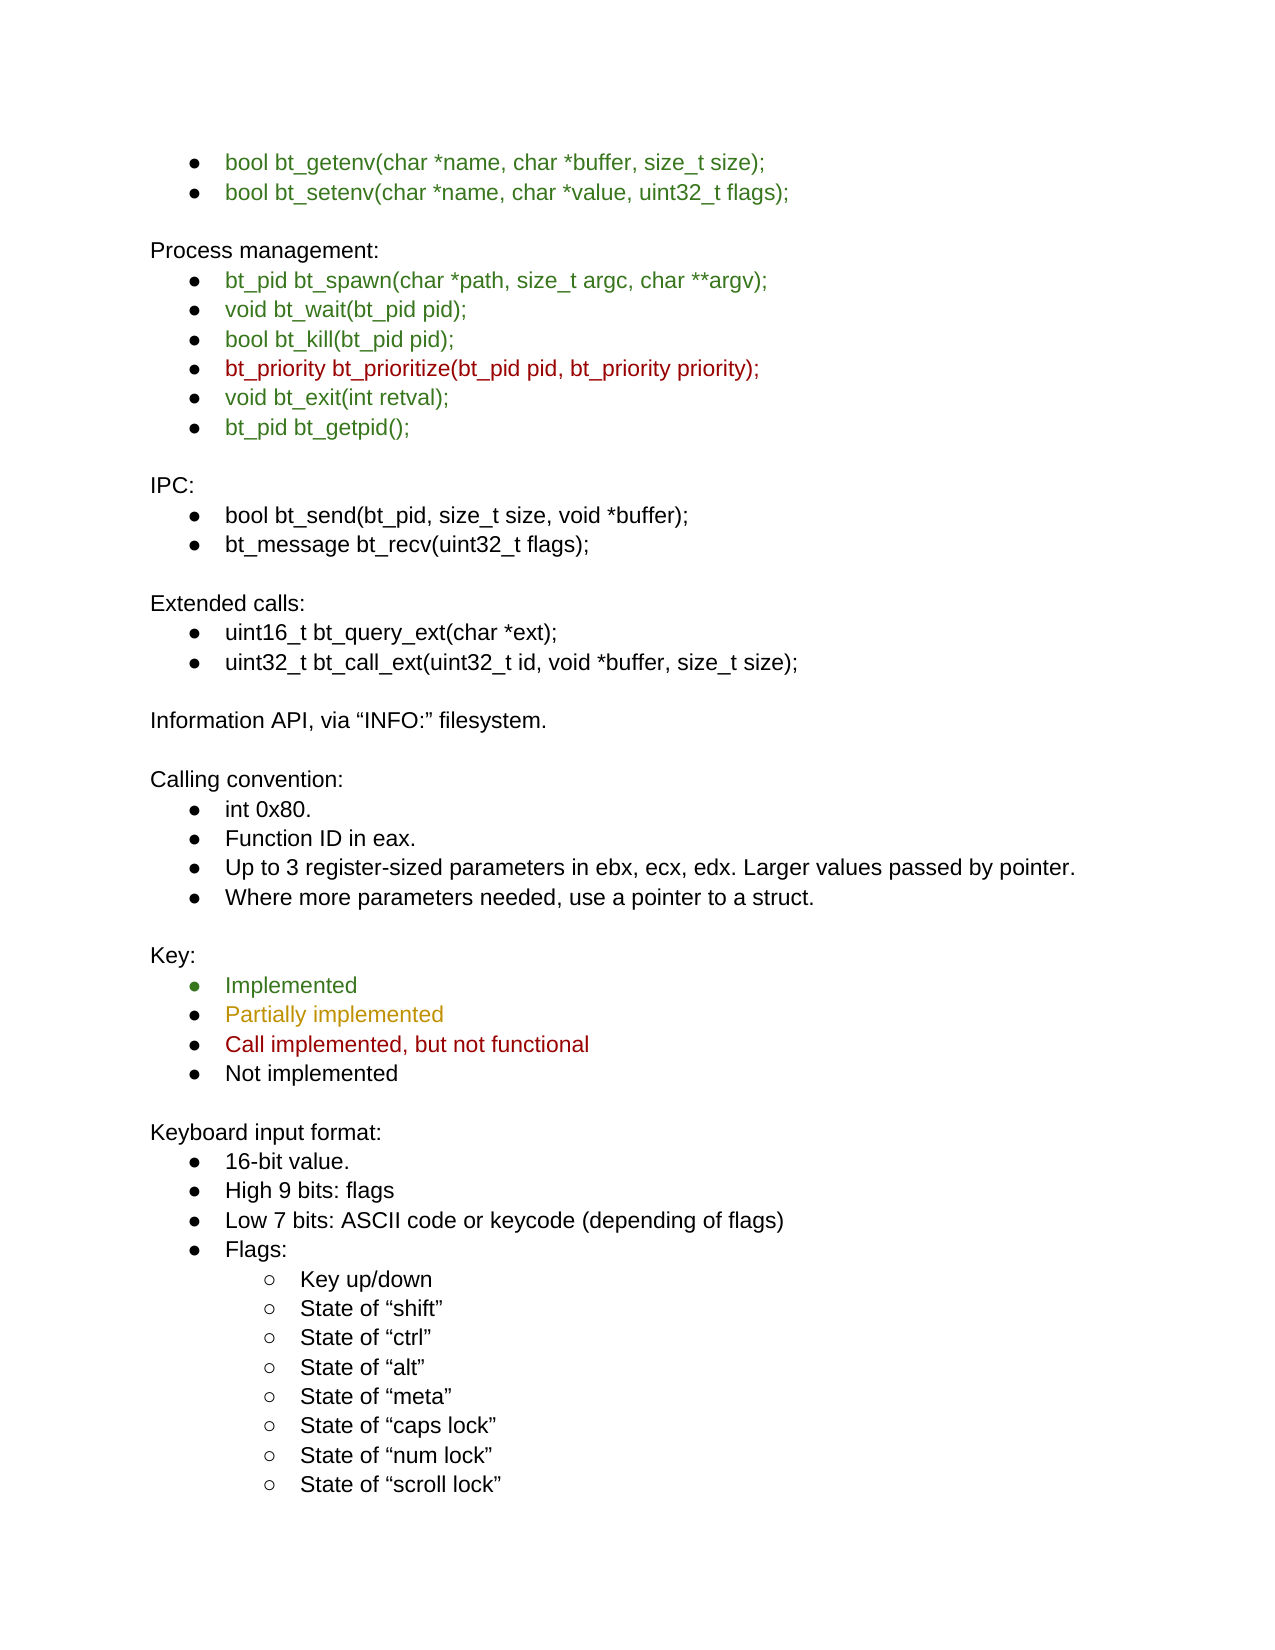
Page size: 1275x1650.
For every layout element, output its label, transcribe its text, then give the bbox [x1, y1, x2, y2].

text Information API, via “INFO:” filesystem. [150, 708, 1125, 734]
text Extended calls: [150, 591, 1125, 616]
list bt_message bt_recv(uint32_t flags); [187, 532, 1125, 557]
list Not implemented [187, 1061, 1125, 1086]
list bt_pid bt_spawn(char *path, size_t argc, char **argv); [187, 267, 1125, 293]
list Where more parameters needed, use a pointer to a struct. [187, 884, 1125, 910]
list bt_priority bt_prioritize(bt_pid pid, bt_priority priority); [187, 356, 1125, 381]
list bt_pid bt_getpid(); [187, 414, 1125, 440]
list 16-bit value. [187, 1149, 1125, 1174]
list bool bt_kill(bt_pid pid); [187, 326, 1125, 352]
list uint32_t bt_call_ext(uint32_t id, void *buffer, size_t size); [187, 649, 1125, 675]
list State of “ctrl” [262, 1325, 1125, 1351]
list State of “meta” [262, 1384, 1125, 1409]
list bool bt_send(bt_pid, size_t size, void *buffer); [187, 502, 1125, 528]
list int 0x80. [187, 796, 1125, 822]
list State of “scroll lock” [262, 1472, 1125, 1497]
text Calling convention: [150, 767, 1125, 792]
list bool bt_setenv(char *name, char *value, uint32_t flags); [187, 179, 1125, 205]
text Keyboard input format: [150, 1119, 1125, 1145]
list bool bt_getenv(char *name, char *buffer, size_t size); [187, 150, 1125, 176]
list Partially implemented [187, 1002, 1125, 1027]
list Implemented [187, 972, 1125, 998]
list State of “caps lock” [262, 1413, 1125, 1439]
list Function ID in eax. [187, 826, 1125, 851]
list Up to 3 register-sized parameters in ebx, ecx, edx. Larger values passed by pointer. [187, 855, 1125, 881]
list State of “alt” [262, 1354, 1125, 1380]
text IPC: [150, 473, 1125, 499]
list State of “shift” [262, 1296, 1125, 1321]
text Key: [150, 943, 1125, 969]
list Low 7 bits: ASCII code or keycode (depending of flags) [187, 1207, 1125, 1233]
list Key up/down [262, 1266, 1125, 1292]
list void bt_exit(int retval); [187, 385, 1125, 411]
list Flags: [187, 1237, 1125, 1262]
text Process management: [150, 238, 1125, 264]
list void bt_wait(bt_pid pid); [187, 297, 1125, 322]
list uint16_t bt_query_ext(char *ext); [187, 620, 1125, 646]
list High 9 bits: flags [187, 1178, 1125, 1204]
list State of “num lock” [262, 1442, 1125, 1468]
list Call implemented, but not functional [187, 1031, 1125, 1057]
